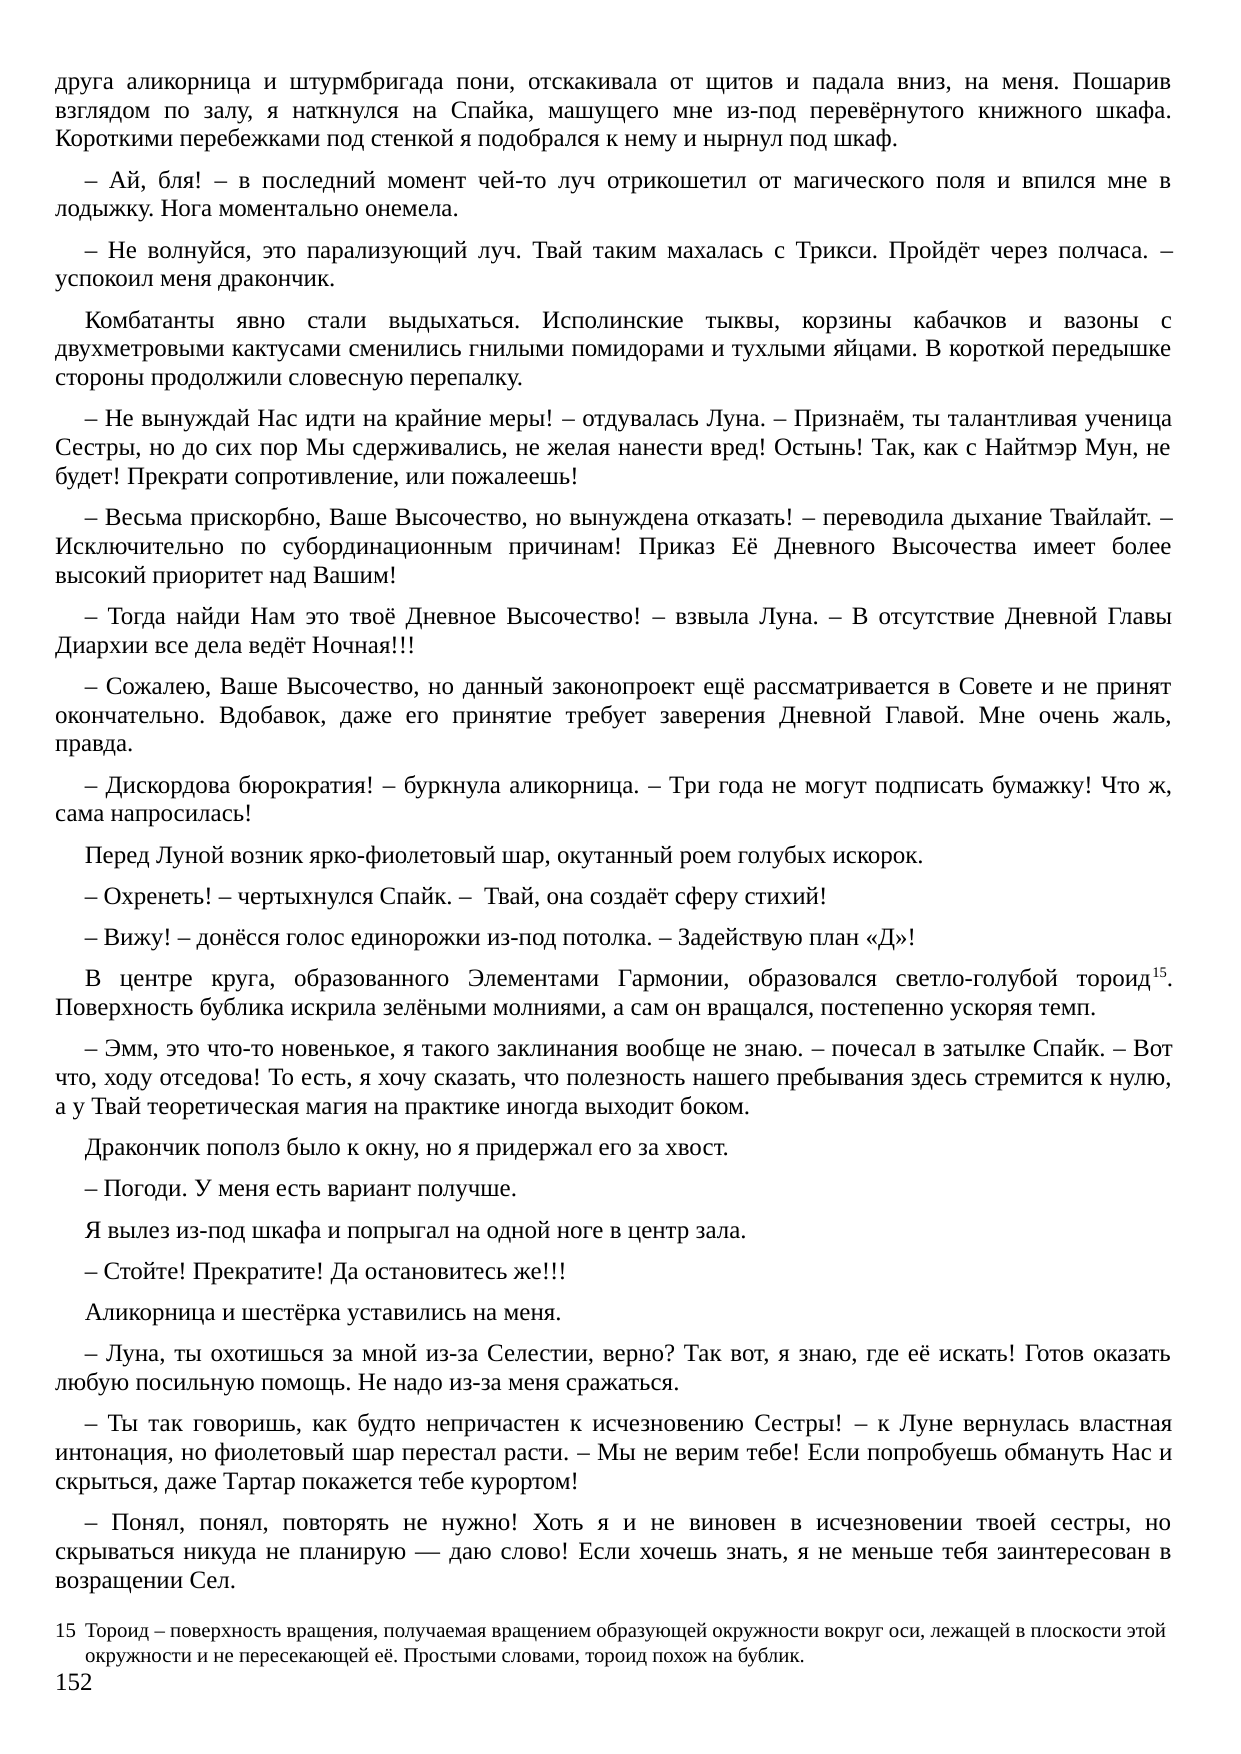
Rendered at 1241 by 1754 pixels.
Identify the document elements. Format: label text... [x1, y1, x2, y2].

text – Погоди. У меня есть вариант получше. [55, 1173, 1173, 1202]
text – Охренеть! – чертыхнулся Спайк. – Твай, она создаёт сферу стихий! [55, 881, 1173, 910]
text – Луна, ты охотишься за мной из-за Селестии, верно? Так вот, я знаю, где её искать! Готов оказать любую посильную помощь. Не надо из-за меня сражаться. [55, 1338, 1173, 1396]
text – Стойте! Прекратите! Да остановитесь же!!! [55, 1256, 1173, 1285]
text – Ай, бля! – в последний момент чей-то луч отрикошетил от магического поля и впился мне в лодыжку. Нога моментально онемела. [55, 165, 1173, 222]
text Дракончик пополз было к окну, но я придержал его за хвост. [55, 1132, 1173, 1161]
text – Весьма прискорбно, Ваше Высочество, но вынуждена отказать! – переводила дыхание Твайлайт. – Исключительно по субординационным причинам! Приказ Её Дневного Высочества имеет более высокий приоритет над Вашим! [55, 502, 1173, 588]
text – Понял, понял, повторять не нужно! Хоть я и не виновен в исчезновении твоей сестры, но скрываться никуда не планирую — даю слово! Если хочешь знать, я не меньше тебя заинтересован в возращении Сел. [55, 1507, 1173, 1593]
text Я вылез из-под шкафа и попрыгал на одной ноге в центр зала. [55, 1215, 1173, 1243]
text – Ты так говоришь, как будто непричастен к исчезновению Сестры! – к Луне вернулась властная интонация, но фиолетовый шар перестал расти. – Мы не верим тебе! Если попробуешь обмануть Нас и скрыться, даже Тартар покажется тебе курортом! [55, 1408, 1173, 1495]
text – Вижу! – донёсся голос единорожки из-под потолка. – Задействую план «Д»! [55, 922, 1173, 951]
text Тороид – поверхность вращения, получаемая вращением образующей окружности вокруг оси, лежащей в плоскости этой окружности и не пересекающей её. Простыми словами, тороид похож на бублик. [55, 1618, 1173, 1667]
text Комбатанты явно стали выдыхаться. Исполинские тыквы, корзины кабачков и вазоны с двухметровыми кактусами сменились гнилыми помидорами и тухлыми яйцами. В короткой передышке стороны продолжили словесную перепалку. [55, 305, 1173, 391]
text В центре круга, образованного Элементами Гармонии, образовался светло-голубой тороид. Поверхность бублика искрила зелёными молниями, а сам он вращался, постепенно ускоряя темп. [55, 963, 1173, 1021]
text – Сожалею, Ваше Высочество, но данный законопроект ещё рассматривается в Совете и не принят окончательно. Вдобавок, даже его принятие требует заверения Дневной Главой. Мне очень жаль, правда. [55, 671, 1173, 757]
text – Не волнуйся, это парализующий луч. Твай таким махалась с Трикси. Пройдёт через полчаса. – успокоил меня дракончик. [55, 235, 1173, 292]
text друга аликорница и штурмбригада пони, отскакивала от щитов и падала вниз, на меня. Пошарив взглядом по залу, я наткнулся на Спайка, машущего мне из-под перевёрнутого книжного шкафа. Короткими перебежками под стенкой я подобрался к нему и нырнул под шкаф. [55, 66, 1173, 152]
text – Тогда найди Нам это твоё Дневное Высочество! – взвыла Луна. – В отсутствие Дневной Главы Диархии все дела ведёт Ночная!!! [55, 601, 1173, 658]
text Аликорница и шестёрка уставились на меня. [55, 1297, 1173, 1326]
text – Эмм, это что-то новенькое, я такого заклинания вообще не знаю. – почесал в затылке Спайк. – Вот что, ходу отседова! То есть, я хочу сказать, что полезность нашего пребывания здесь стремится к нулю, а у Твай теоретическая магия на практике иногда выходит боком. [55, 1033, 1173, 1120]
text – Дискордова бюрократия! – буркнула аликорница. – Три года не могут подписать бумажку! Что ж, сама напросилась! [55, 770, 1173, 827]
text – Не вынуждай Нас идти на крайние меры! – отдувалась Луна. – Признаём, ты талантливая ученица Сестры, но до сих пор Мы сдерживались, не желая нанести вред! Остынь! Так, как с Найтмэр Мун, не будет! Прекрати сопротивление, или пожалеешь! [55, 403, 1173, 490]
text Перед Луной возник ярко-фиолетовый шар, окутанный роем голубых искорок. [55, 840, 1173, 868]
